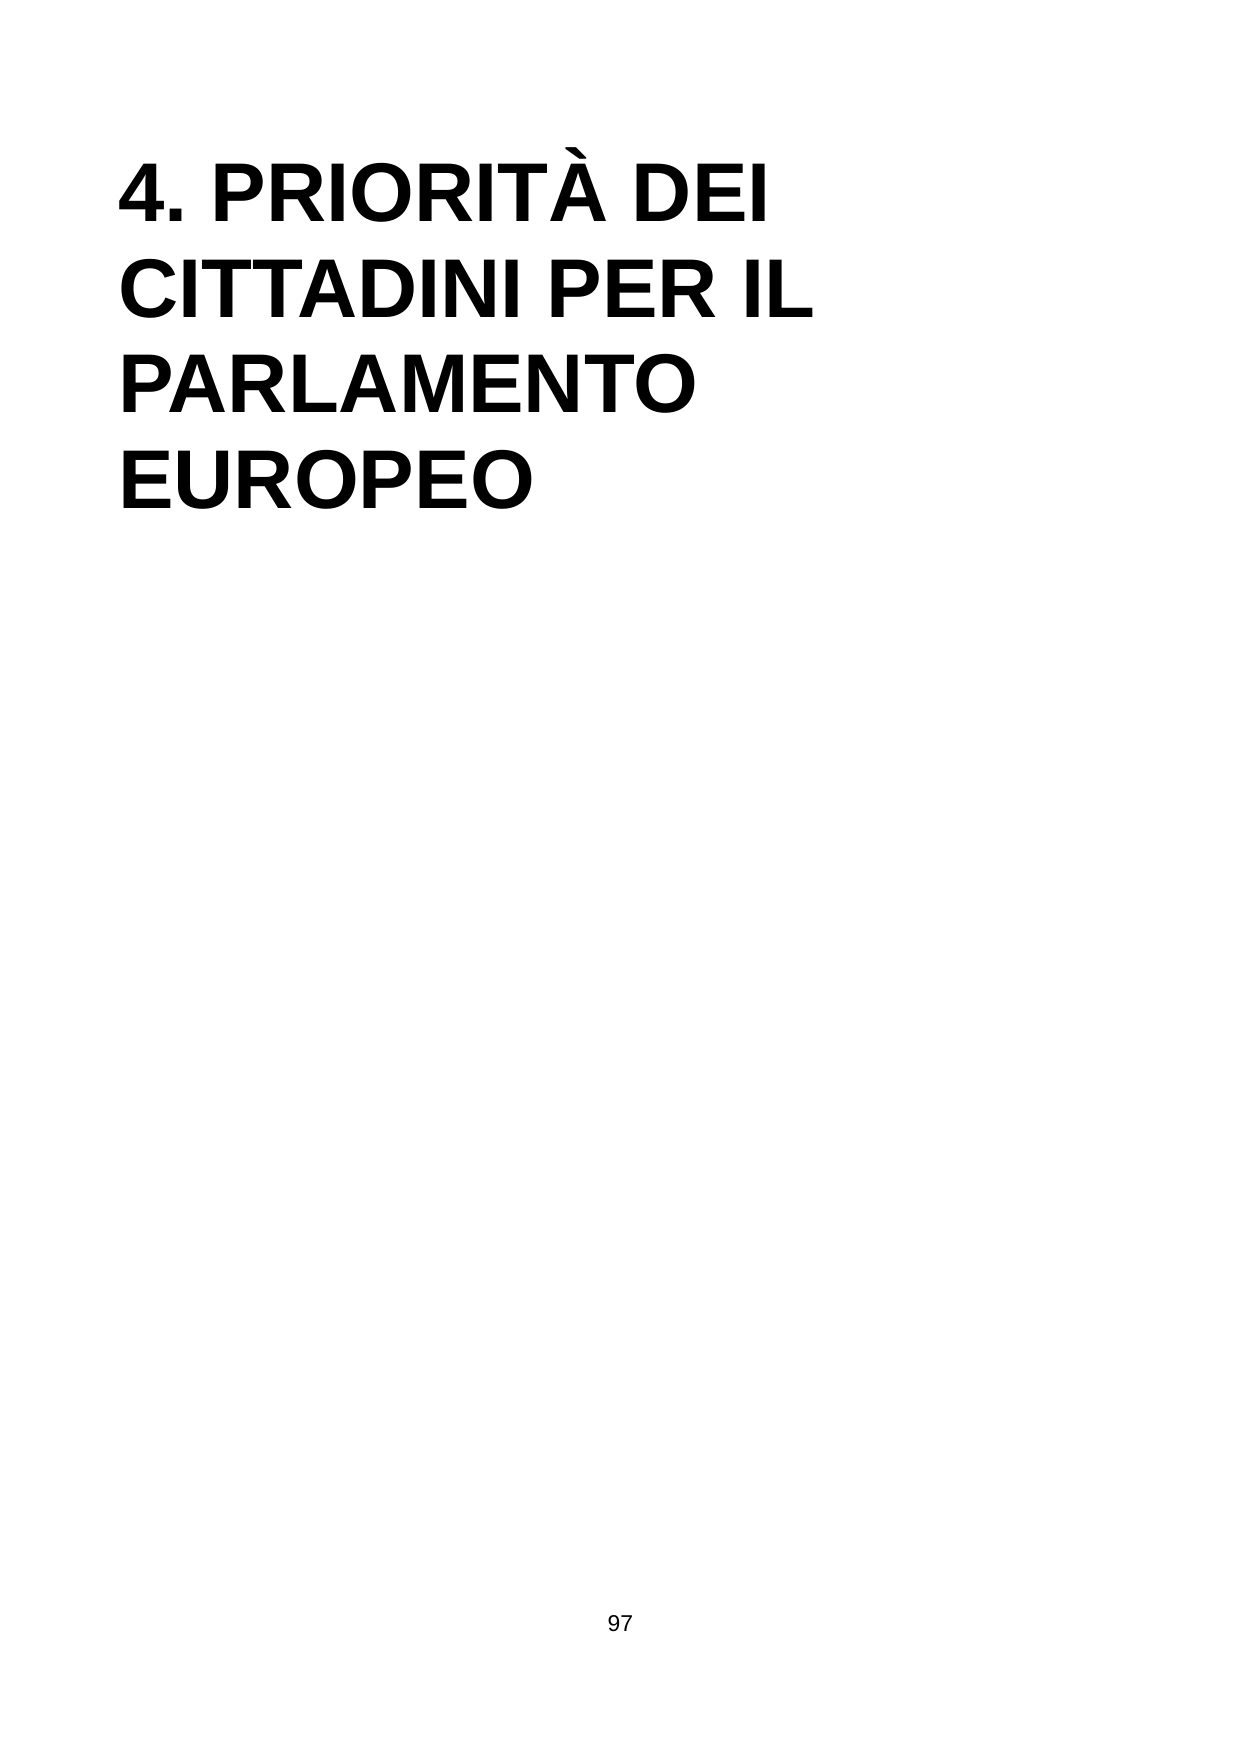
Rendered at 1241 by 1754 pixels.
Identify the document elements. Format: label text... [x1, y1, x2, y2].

text 4. PRIORITÀ DEI CITTADINI PER IL PARLAMENTO EUROPEO [118, 143, 1122, 526]
